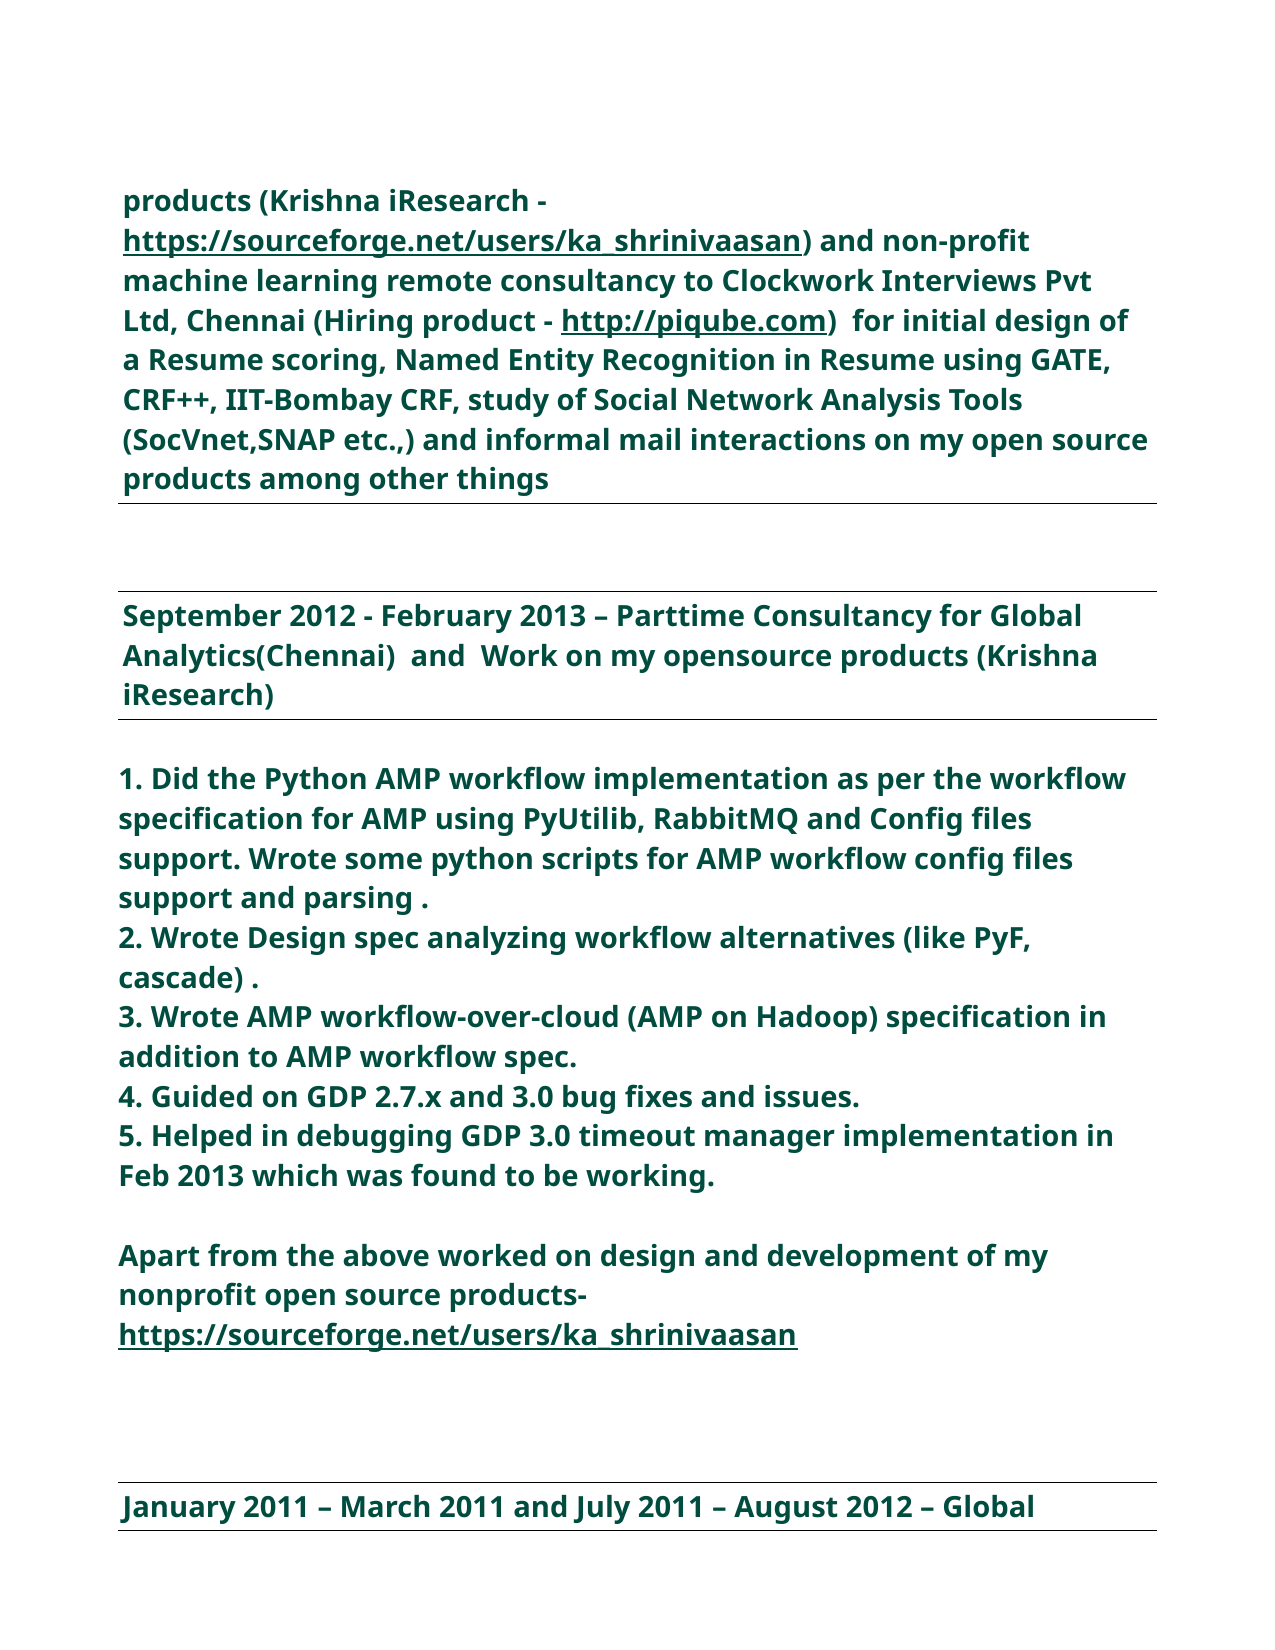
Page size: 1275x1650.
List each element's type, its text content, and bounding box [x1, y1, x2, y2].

text products (Krishna iResearch - https://sourceforge.net/users/ka_shrinivaasan) and non-profit machine learning remote consultancy to Clockwork Interviews Pvt Ltd, Chennai (Hiring product - http://piqube.com) for initial design of a Resume scoring, Named Entity Recognition in Resume using GATE, CRF++, IIT-Bombay CRF, study of Social Network Analysis Tools (SocVnet,SNAP etc.,) and informal mail interactions on my open source products among other things [118, 176, 1157, 503]
text 3. Wrote AMP workflow-over-cloud (AMP on Hadoop) specification in addition to AMP workflow spec. [118, 997, 1157, 1076]
text 4. Guided on GDP 2.7.x and 3.0 bug fixes and issues. [118, 1076, 1157, 1116]
text Apart from the above worked on design and development of my nonprofit open source products- https://sourceforge.net/users/ka_shrinivaasan [118, 1235, 1157, 1354]
text January 2011 – March 2011 and July 2011 – August 2012 – Global [118, 1483, 1157, 1530]
text 2. Wrote Design spec analyzing workflow alternatives (like PyF, cascade) . [118, 917, 1157, 997]
text 1. Did the Python AMP workflow implementation as per the workflow specification for AMP using PyUtilib, RabbitMQ and Config files support. Wrote some python scripts for AMP workflow config files support and parsing . [118, 758, 1157, 917]
text September 2012 - February 2013 – Parttime Consultancy for Global Analytics(Chennai) and Work on my opensource products (Krishna iResearch) [118, 592, 1157, 719]
text 5. Helped in debugging GDP 3.0 timeout manager implementation in Feb 2013 which was found to be working. [118, 1116, 1157, 1195]
